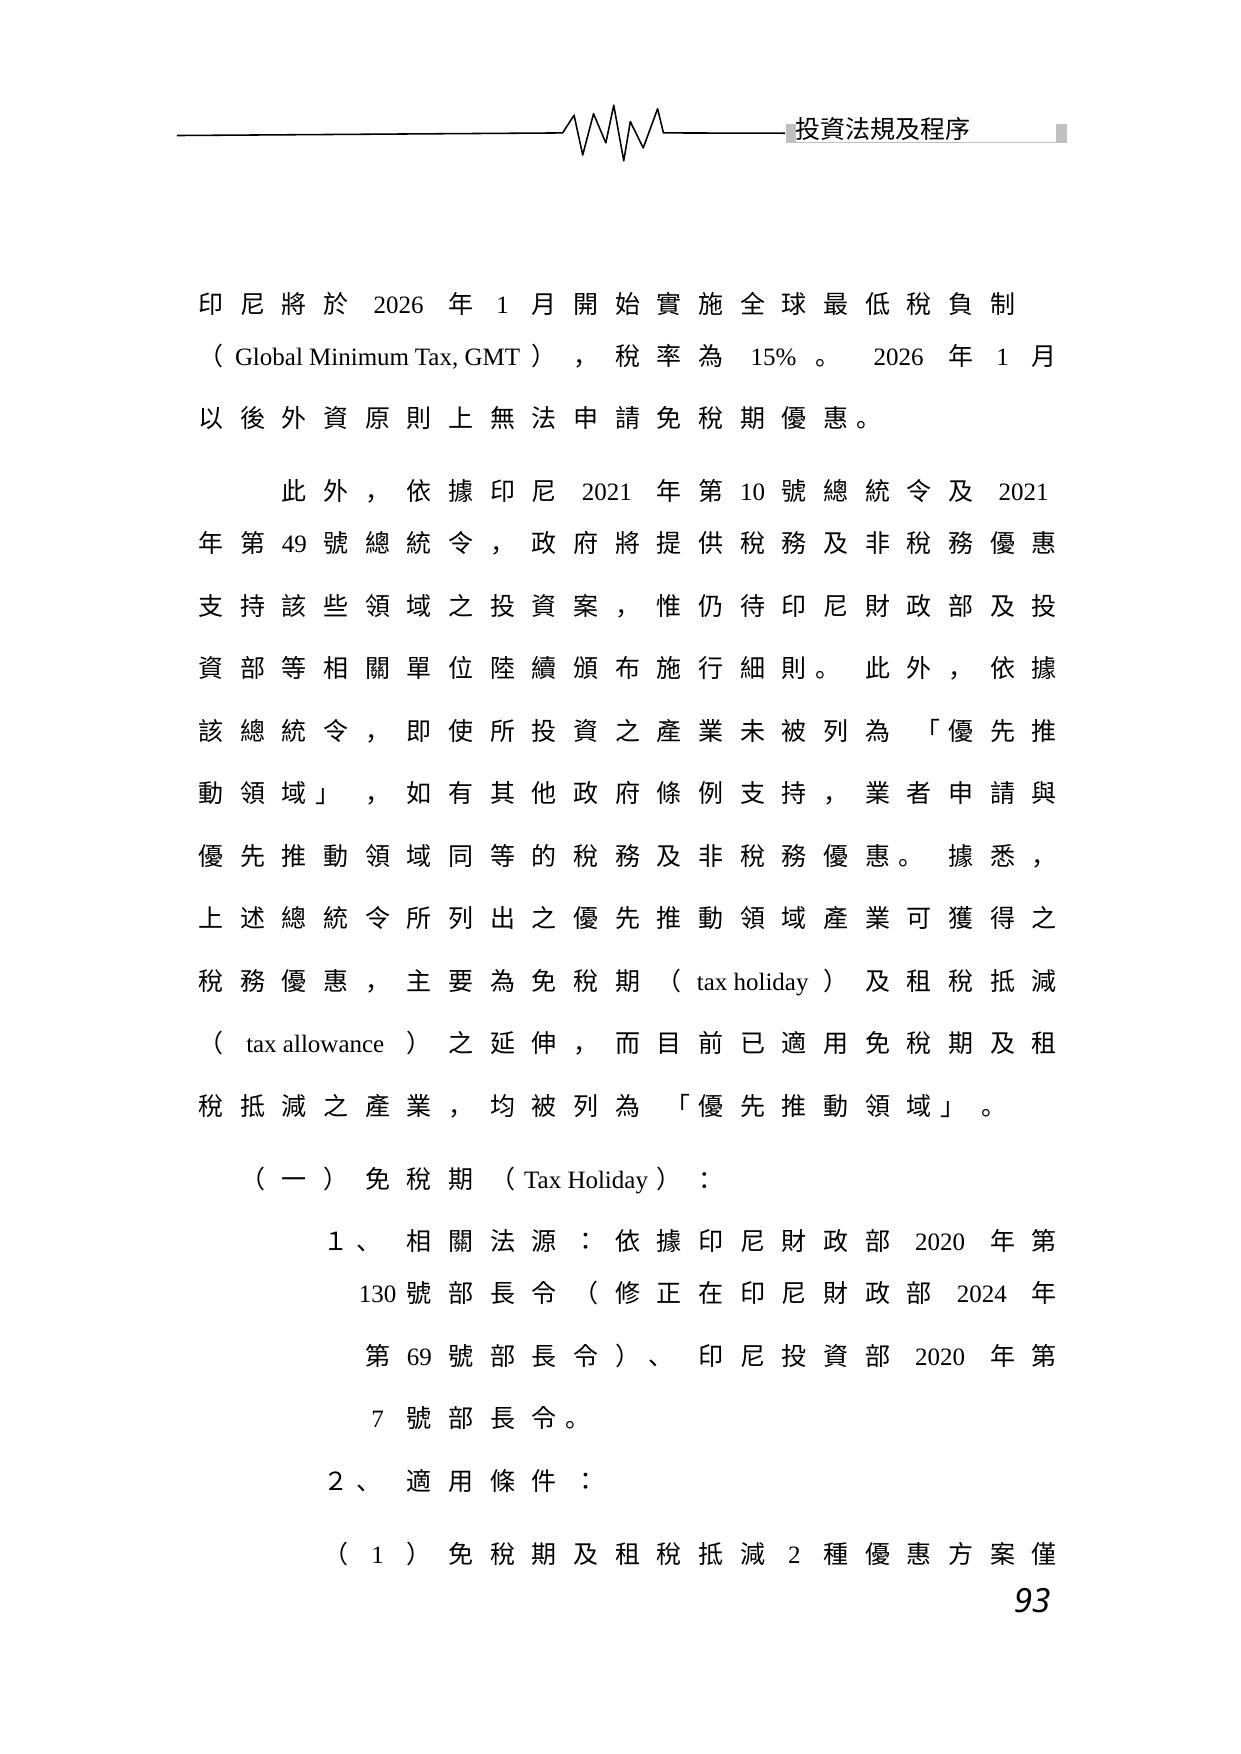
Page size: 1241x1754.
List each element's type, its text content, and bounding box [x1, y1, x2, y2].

text （一）免稅期（Tax Holiday）： [214, 1125, 1065, 1188]
text （1）免稅期及租稅抵減2種優惠方案僅 [313, 1500, 1065, 1563]
text 此外，依據印尼2021年第10號總統令及2021年第49號總統令，政府將提供稅務及非稅務優惠支持該些領域之投資案，惟仍待印尼財政部及投資部等相關單位陸續頒布施行細則。此外，依據該總統令，即使所投資之產業未被列為「優先推動領域」，如有其他政府條例支持，業者申請與優先推動領域同等的稅務及非稅務優惠。據悉，上述總統令所列出之優先推動領域產業可獲得之稅務優惠，主要為免稅期（tax holiday）及租稅抵減（tax allowance）之延伸，而目前已適用免稅期及租稅抵減之產業，均被列為「優先推動領域」。 [190, 438, 1065, 1125]
text 印尼將於2026年1月開始實施全球最低稅負制（Global Minimum Tax, GMT），稅率為15%。2026年1月以後外資原則上無法申請免稅期優惠。 [190, 250, 1065, 438]
text １、相關法源：依據印尼財政部2020年第130號部長令（修正在印尼財政部2024年第69號部長令）、印尼投資部2020年第7號部長令。 [288, 1188, 1065, 1438]
text ２、適用條件： [288, 1438, 1065, 1500]
